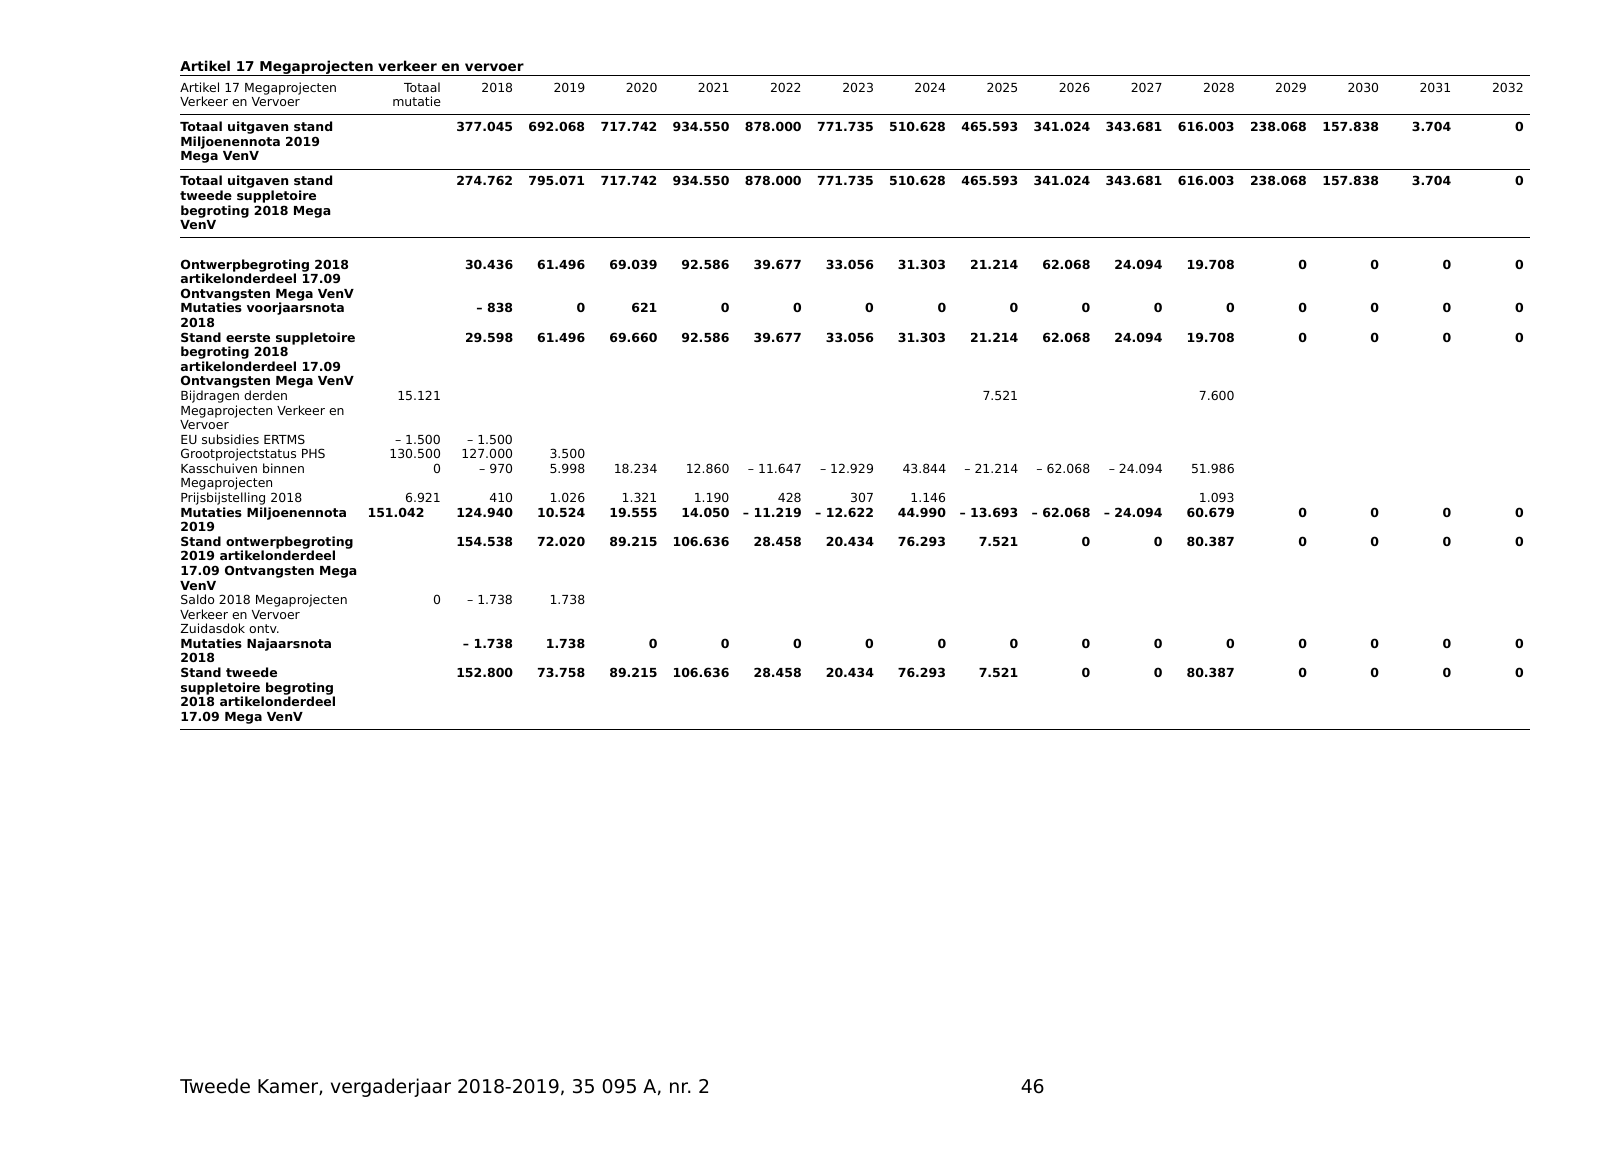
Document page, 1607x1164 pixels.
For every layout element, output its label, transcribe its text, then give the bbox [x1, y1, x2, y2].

table_cell 0 [1457, 115, 1529, 168]
table_cell 7.521 [952, 666, 1024, 729]
table_cell [808, 593, 879, 637]
table_cell [735, 593, 807, 637]
table_cell 92.586 [663, 258, 735, 301]
table_cell – 970 [447, 462, 519, 491]
table_cell [1385, 491, 1457, 506]
table_cell 0 [1385, 506, 1457, 535]
table_cell [361, 666, 447, 729]
table_cell [1385, 447, 1457, 462]
table_cell 0 [1385, 666, 1457, 729]
table_cell [1457, 433, 1529, 447]
table_cell [1096, 238, 1168, 258]
table_cell Mutaties Miljoenennota 2019 [180, 506, 361, 535]
table_cell 0 [663, 637, 735, 666]
table_cell [952, 447, 1024, 462]
table_cell 0 [591, 637, 663, 666]
table_cell [1240, 491, 1313, 506]
table_cell 33.056 [808, 331, 879, 389]
table_cell [952, 593, 1024, 637]
table_cell 7.600 [1168, 389, 1240, 433]
table_cell 24.094 [1096, 258, 1168, 301]
table_cell [1096, 491, 1168, 506]
table_cell 29.598 [447, 331, 519, 389]
table_cell 1.093 [1168, 491, 1240, 506]
table_cell [735, 433, 807, 447]
table_cell 0 [663, 301, 735, 331]
table_cell [361, 301, 447, 331]
table_cell 7.521 [952, 389, 1024, 433]
table_cell 106.636 [663, 535, 735, 593]
table_cell 3.500 [519, 447, 591, 462]
table_cell [808, 447, 879, 462]
table_cell [1457, 462, 1529, 491]
table_cell 0 [1457, 301, 1529, 331]
table_cell Totaal uitgaven stand tweede suppletoire begroting 2018 Mega VenV [180, 170, 361, 237]
table_cell 2027 [1096, 76, 1168, 114]
table_cell 0 [1313, 535, 1385, 593]
table_cell – 62.068 [1024, 462, 1096, 491]
table_cell 80.387 [1168, 535, 1240, 593]
table_cell – 838 [447, 301, 519, 331]
table_cell 130.500 [361, 447, 447, 462]
table_cell – 1.738 [447, 637, 519, 666]
table_cell 1.146 [880, 491, 952, 506]
table_cell 51.986 [1168, 462, 1240, 491]
table_cell [1385, 433, 1457, 447]
table_cell 30.436 [447, 258, 519, 301]
table_cell 377.045 [447, 115, 519, 168]
table_cell [519, 238, 591, 258]
table_cell EU subsidies ERTMS [180, 433, 361, 447]
table_cell [519, 433, 591, 447]
table_cell [591, 447, 663, 462]
table_cell 410 [447, 491, 519, 506]
table_cell 0 [361, 462, 447, 491]
table_cell 0 [1457, 506, 1529, 535]
table_cell 343.681 [1096, 115, 1168, 168]
table_cell 2030 [1313, 76, 1385, 114]
table_cell 0 [1313, 666, 1385, 729]
table_cell [447, 238, 519, 258]
table_cell 0 [1168, 637, 1240, 666]
table_cell 771.735 [808, 115, 879, 168]
table_cell 934.550 [663, 115, 735, 168]
table_cell 28.458 [735, 535, 807, 593]
table_cell 39.677 [735, 331, 807, 389]
table_cell [591, 238, 663, 258]
table_cell [735, 389, 807, 433]
table_cell 795.071 [519, 170, 591, 237]
table_cell [1168, 447, 1240, 462]
table_cell 510.628 [880, 115, 952, 168]
table_cell [361, 115, 447, 168]
table_cell 934.550 [663, 170, 735, 237]
table_cell Ontwerpbegroting 2018 artikelonderdeel 17.09 Ontvangsten Mega VenV [180, 258, 361, 301]
table_cell 0 [1240, 331, 1313, 389]
table_cell 3.704 [1385, 115, 1457, 168]
table_cell 61.496 [519, 331, 591, 389]
table_cell [180, 238, 361, 258]
table_cell [663, 447, 735, 462]
table_cell [1168, 433, 1240, 447]
table_cell [519, 389, 591, 433]
table_cell 14.050 [663, 506, 735, 535]
table_cell Mutaties voorjaarsnota 2018 [180, 301, 361, 331]
table_cell [952, 491, 1024, 506]
table_cell 0 [1457, 637, 1529, 666]
table_cell 0 [735, 301, 807, 331]
table_cell [1024, 238, 1096, 258]
table_cell 1.738 [519, 593, 591, 637]
table_cell 69.660 [591, 331, 663, 389]
table_cell 19.555 [591, 506, 663, 535]
table_cell 62.068 [1024, 258, 1096, 301]
table_cell [1096, 447, 1168, 462]
table_cell 24.094 [1096, 331, 1168, 389]
table_cell – 24.094 [1096, 506, 1168, 535]
table_cell 157.838 [1313, 115, 1385, 168]
table_cell Saldo 2018 Megaprojecten Verkeer en Vervoer Zuidasdok ontv. [180, 593, 361, 637]
table_cell 76.293 [880, 666, 952, 729]
table_cell 19.708 [1168, 258, 1240, 301]
table_cell 6.921 [361, 491, 447, 506]
table_cell [1168, 238, 1240, 258]
table_cell 43.844 [880, 462, 952, 491]
table_cell 2031 [1385, 76, 1457, 114]
table_cell 31.303 [880, 331, 952, 389]
table_cell 0 [1313, 331, 1385, 389]
table_cell Totaal uitgaven stand Miljoenennota 2019 Mega VenV [180, 115, 361, 168]
table_cell [880, 447, 952, 462]
table_cell Stand ontwerpbegroting 2019 artikelonderdeel 17.09 Ontvangsten Mega VenV [180, 535, 361, 593]
table_cell [808, 433, 879, 447]
table_cell [1240, 433, 1313, 447]
table_cell 0 [880, 301, 952, 331]
table_cell 0 [735, 637, 807, 666]
table_cell 0 [1457, 331, 1529, 389]
table_cell Totaal mutatie [361, 76, 447, 114]
table_cell 92.586 [663, 331, 735, 389]
table_cell 0 [1385, 301, 1457, 331]
table_cell [1313, 433, 1385, 447]
table_cell 343.681 [1096, 170, 1168, 237]
table_cell [591, 433, 663, 447]
table_cell 60.679 [1168, 506, 1240, 535]
table_cell 510.628 [880, 170, 952, 237]
table_cell 124.940 [447, 506, 519, 535]
table_cell [361, 238, 447, 258]
table_cell 717.742 [591, 115, 663, 168]
table_cell 0 [1168, 301, 1240, 331]
table_cell – 1.500 [361, 433, 447, 447]
table_cell [361, 170, 447, 237]
table_cell 0 [1096, 666, 1168, 729]
table_cell 2023 [808, 76, 879, 114]
table_cell [1024, 593, 1096, 637]
table_cell 0 [1385, 258, 1457, 301]
table_cell 61.496 [519, 258, 591, 301]
table_cell [1313, 447, 1385, 462]
table_cell 2018 [447, 76, 519, 114]
table_cell 465.593 [952, 170, 1024, 237]
table_cell 0 [952, 301, 1024, 331]
table_cell 341.024 [1024, 170, 1096, 237]
table_cell 5.998 [519, 462, 591, 491]
table_cell Mutaties Najaarsnota 2018 [180, 637, 361, 666]
table_cell [1240, 462, 1313, 491]
table_cell 31.303 [880, 258, 952, 301]
table_cell 0 [519, 301, 591, 331]
table_cell 0 [1240, 258, 1313, 301]
table_cell 1.190 [663, 491, 735, 506]
table_cell 341.024 [1024, 115, 1096, 168]
table_cell [361, 331, 447, 389]
table_cell Kasschuiven binnen Megaprojecten [180, 462, 361, 491]
table_cell – 11.219 [735, 506, 807, 535]
table_cell [1313, 491, 1385, 506]
table_cell [1024, 389, 1096, 433]
table_cell 0 [1385, 331, 1457, 389]
table_cell 0 [1385, 535, 1457, 593]
table_cell 0 [1024, 666, 1096, 729]
table_cell 0 [1457, 170, 1529, 237]
table_cell 2020 [591, 76, 663, 114]
table_cell 157.838 [1313, 170, 1385, 237]
table_cell [735, 447, 807, 462]
table_cell – 12.929 [808, 462, 879, 491]
table_cell 12.860 [663, 462, 735, 491]
table_cell 15.121 [361, 389, 447, 433]
table_cell [361, 258, 447, 301]
table_cell [361, 535, 447, 593]
table_cell [1168, 593, 1240, 637]
table_cell [1096, 389, 1168, 433]
table_cell 238.068 [1240, 170, 1313, 237]
table_cell 0 [1240, 666, 1313, 729]
table_cell 878.000 [735, 170, 807, 237]
table_cell – 12.622 [808, 506, 879, 535]
table_cell 7.521 [952, 535, 1024, 593]
table_cell Grootprojectstatus PHS [180, 447, 361, 462]
table_cell [1457, 389, 1529, 433]
table_cell 1.026 [519, 491, 591, 506]
table_cell 0 [1240, 637, 1313, 666]
table_cell [1240, 593, 1313, 637]
table_cell [361, 637, 447, 666]
table_cell – 11.647 [735, 462, 807, 491]
table_cell 0 [1385, 637, 1457, 666]
table_cell [1024, 433, 1096, 447]
table_cell – 24.094 [1096, 462, 1168, 491]
table_cell [1024, 491, 1096, 506]
table_cell [1240, 447, 1313, 462]
table_cell [880, 593, 952, 637]
table_cell 428 [735, 491, 807, 506]
table_cell 0 [1313, 506, 1385, 535]
table_cell 307 [808, 491, 879, 506]
table_cell [663, 238, 735, 258]
table_cell 28.458 [735, 666, 807, 729]
table_cell 0 [1313, 301, 1385, 331]
table_cell [880, 238, 952, 258]
table_cell 0 [1096, 301, 1168, 331]
table_cell Artikel 17 Megaprojecten Verkeer en Vervoer [180, 76, 361, 114]
table_cell 33.056 [808, 258, 879, 301]
table_cell 616.003 [1168, 115, 1240, 168]
table_cell 89.215 [591, 666, 663, 729]
table_cell [591, 389, 663, 433]
table_cell [1096, 593, 1168, 637]
table_cell [735, 238, 807, 258]
table_cell [1313, 462, 1385, 491]
table_cell 717.742 [591, 170, 663, 237]
table_cell [1385, 462, 1457, 491]
table_cell 0 [952, 637, 1024, 666]
table_cell [1457, 447, 1529, 462]
table_cell 0 [1313, 258, 1385, 301]
table_cell [808, 389, 879, 433]
table_cell [663, 593, 735, 637]
table_cell 62.068 [1024, 331, 1096, 389]
table_cell [808, 238, 879, 258]
table_cell – 21.214 [952, 462, 1024, 491]
table_cell 2025 [952, 76, 1024, 114]
table_cell – 62.068 [1024, 506, 1096, 535]
table_cell [591, 593, 663, 637]
table_cell 2032 [1457, 76, 1529, 114]
table_cell [663, 389, 735, 433]
table_cell – 1.738 [447, 593, 519, 637]
table_cell 18.234 [591, 462, 663, 491]
table_cell [880, 389, 952, 433]
table_cell 878.000 [735, 115, 807, 168]
table_cell Bijdragen derden Megaprojecten Verkeer en Vervoer [180, 389, 361, 433]
table_cell [1457, 593, 1529, 637]
table_cell [1024, 447, 1096, 462]
table_cell – 1.500 [447, 433, 519, 447]
table_cell 72.020 [519, 535, 591, 593]
table_cell 3.704 [1385, 170, 1457, 237]
table_cell 154.538 [447, 535, 519, 593]
table_cell 0 [1240, 506, 1313, 535]
table_cell 0 [808, 637, 879, 666]
table_cell 69.039 [591, 258, 663, 301]
table_cell 89.215 [591, 535, 663, 593]
table_cell 19.708 [1168, 331, 1240, 389]
table_cell 238.068 [1240, 115, 1313, 168]
table_cell 274.762 [447, 170, 519, 237]
table_cell 80.387 [1168, 666, 1240, 729]
table_cell [663, 433, 735, 447]
table_cell 76.293 [880, 535, 952, 593]
table_cell [1313, 593, 1385, 637]
table_cell [1457, 238, 1529, 258]
table_cell 2029 [1240, 76, 1313, 114]
table_header Artikel 17 Megaprojecten verkeer en vervoer [180, 59, 1529, 75]
table_cell [1313, 238, 1385, 258]
table_cell [1457, 491, 1529, 506]
table_cell 2022 [735, 76, 807, 114]
table_cell 0 [880, 637, 952, 666]
table_cell 0 [361, 593, 447, 637]
table_cell Stand tweede suppletoire begroting 2018 artikelonderdeel 17.09 Mega VenV [180, 666, 361, 729]
table_cell 0 [1457, 666, 1529, 729]
table_cell 2019 [519, 76, 591, 114]
table_cell 771.735 [808, 170, 879, 237]
table_cell 10.524 [519, 506, 591, 535]
table_cell Stand eerste suppletoire begroting 2018 artikelonderdeel 17.09 Ontvangsten Mega VenV [180, 331, 361, 389]
table_cell [447, 389, 519, 433]
table_cell 21.214 [952, 258, 1024, 301]
table_cell 0 [1240, 301, 1313, 331]
table_cell 20.434 [808, 535, 879, 593]
table_cell 1.321 [591, 491, 663, 506]
table_cell 2026 [1024, 76, 1096, 114]
table_cell 0 [1024, 535, 1096, 593]
table_cell 73.758 [519, 666, 591, 729]
table_cell 0 [1096, 637, 1168, 666]
table_cell 21.214 [952, 331, 1024, 389]
table_cell [880, 433, 952, 447]
table_cell [1240, 238, 1313, 258]
table_cell [1096, 433, 1168, 447]
table_cell 2024 [880, 76, 952, 114]
table_cell [1240, 389, 1313, 433]
table_cell – 13.693 [952, 506, 1024, 535]
table_cell 39.677 [735, 258, 807, 301]
table_cell 0 [1096, 535, 1168, 593]
table_cell [1385, 593, 1457, 637]
table_cell 465.593 [952, 115, 1024, 168]
table_cell 0 [1024, 637, 1096, 666]
table_cell [952, 433, 1024, 447]
table_cell 0 [1024, 301, 1096, 331]
table_cell 1.738 [519, 637, 591, 666]
table_cell 0 [1457, 535, 1529, 593]
table_cell 692.068 [519, 115, 591, 168]
table_cell 2028 [1168, 76, 1240, 114]
table_cell [1385, 389, 1457, 433]
table_cell Prijsbijstelling 2018 [180, 491, 361, 506]
table_cell 44.990 [880, 506, 952, 535]
table_cell 20.434 [808, 666, 879, 729]
table_cell 0 [808, 301, 879, 331]
table_cell 0 [1313, 637, 1385, 666]
table_cell 0 [1240, 535, 1313, 593]
table_cell 106.636 [663, 666, 735, 729]
table_cell 2021 [663, 76, 735, 114]
table_cell [1385, 238, 1457, 258]
table_cell 616.003 [1168, 170, 1240, 237]
table_cell [952, 238, 1024, 258]
table_cell 0 [1457, 258, 1529, 301]
table_cell 127.000 [447, 447, 519, 462]
table_cell 152.800 [447, 666, 519, 729]
table_cell 621 [591, 301, 663, 331]
table_cell [1313, 389, 1385, 433]
table_cell 151.042 [361, 506, 447, 535]
